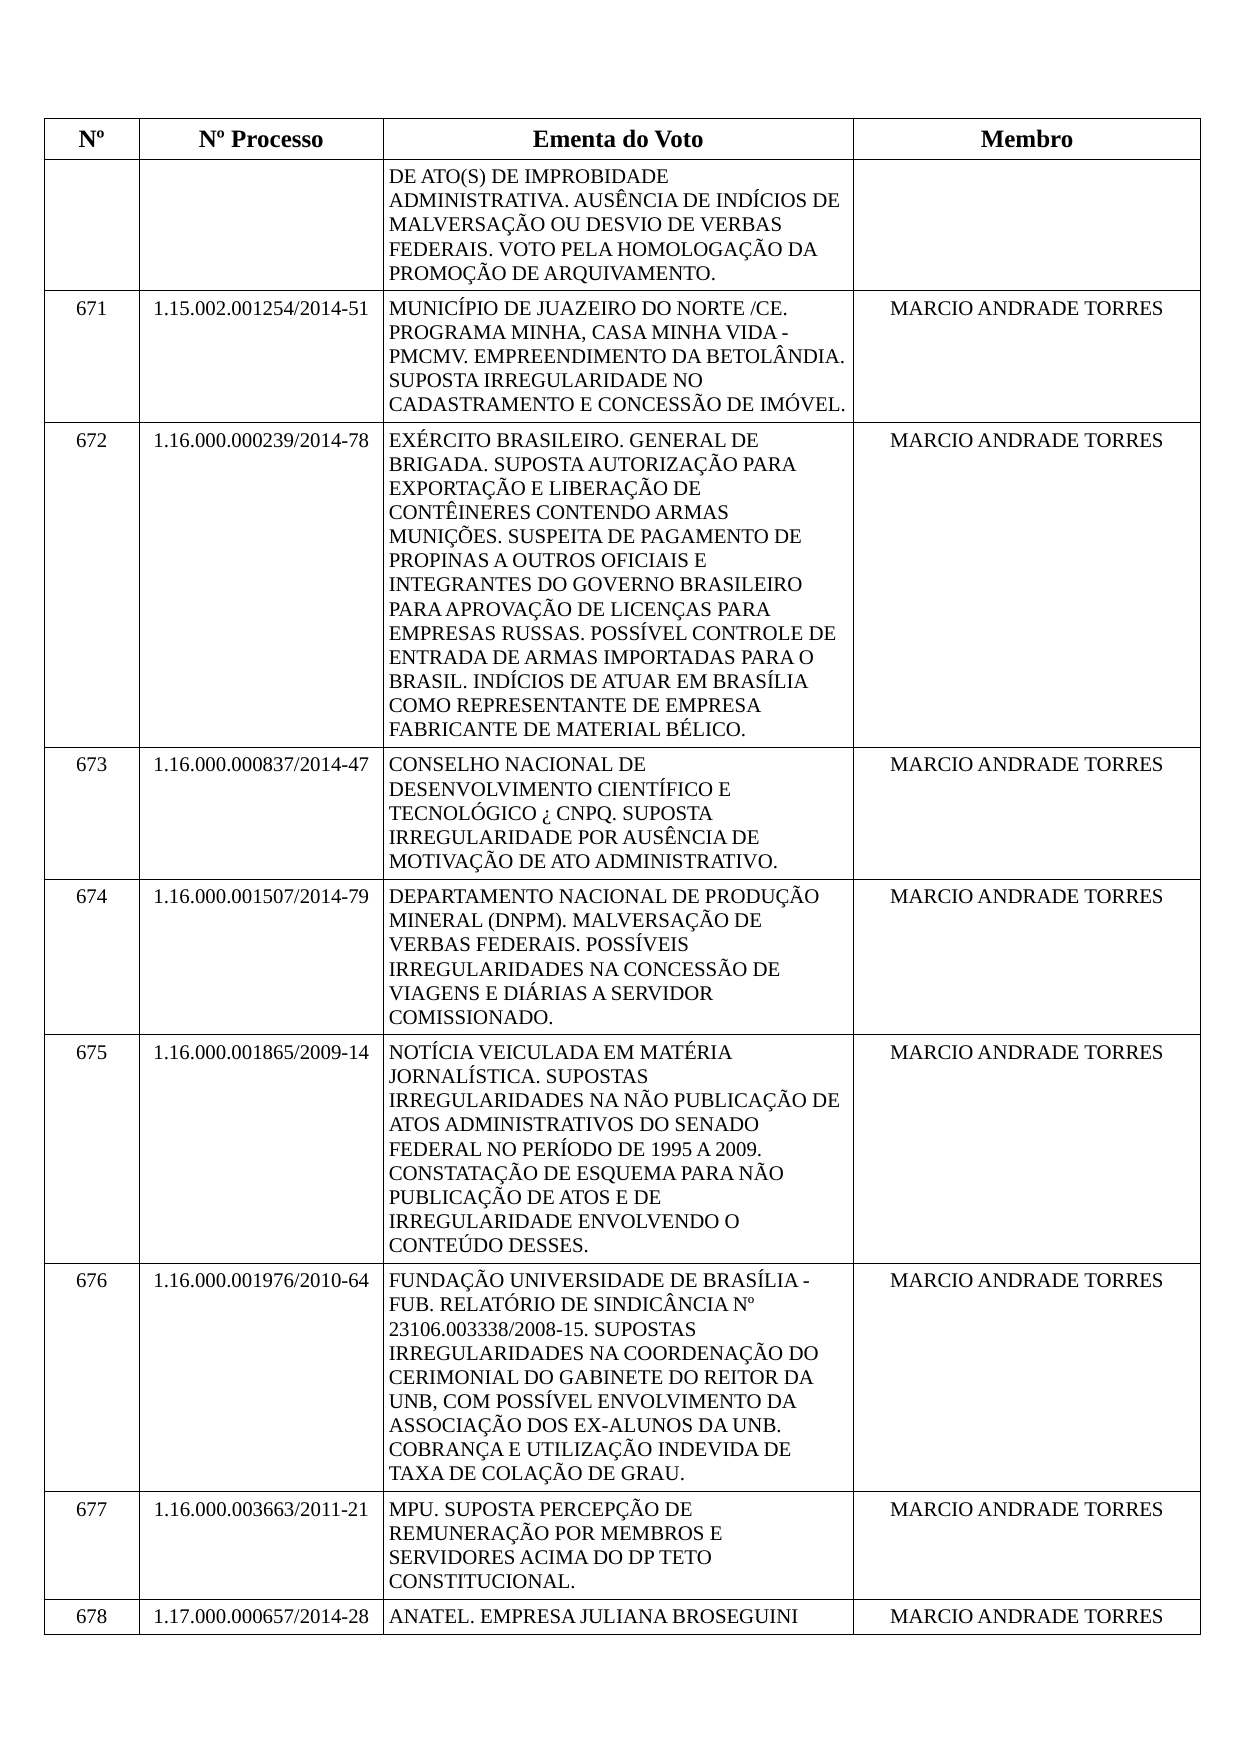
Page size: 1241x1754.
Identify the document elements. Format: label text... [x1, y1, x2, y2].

table_cell MARCIO ANDRADE TORRES [854, 1600, 1200, 1634]
table_cell 1.17.000.000657/2014-28 [140, 1600, 383, 1634]
table_cell MARCIO ANDRADE TORRES [854, 1264, 1200, 1491]
table_cell MARCIO ANDRADE TORRES [854, 1035, 1200, 1262]
table_cell NOTÍCIA VEICULADA EM MATÉRIA JORNALÍSTICA. SUPOSTAS IRREGULARIDADES NA NÃO PUBLICAÇÃO DE ATOS ADMINISTRATIVOS DO SENADO FEDERAL NO PERÍODO DE 1995 A 2009. CONSTATAÇÃO DE ESQUEMA PARA NÃO PUBLICAÇÃO DE ATOS E DE IRREGULARIDADE ENVOLVENDO O CONTEÚDO DESSES. [384, 1035, 853, 1262]
table_cell CONSELHO NACIONAL DE DESENVOLVIMENTO CIENTÍFICO E TECNOLÓGICO ¿ CNPQ. SUPOSTA IRREGULARIDADE POR AUSÊNCIA DE MOTIVAÇÃO DE ATO ADMINISTRATIVO. [384, 748, 853, 878]
table_cell 675 [45, 1035, 139, 1262]
table_cell 1.16.000.001976/2010-64 [140, 1264, 383, 1491]
table_cell [45, 160, 139, 290]
table_cell MPU. SUPOSTA PERCEPÇÃO DE REMUNERAÇÃO POR MEMBROS E SERVIDORES ACIMA DO DP TETO CONSTITUCIONAL. [384, 1492, 853, 1598]
table_cell 1.16.000.003663/2011-21 [140, 1492, 383, 1598]
table_cell 672 [45, 423, 139, 747]
table_cell MARCIO ANDRADE TORRES [854, 291, 1200, 422]
table_cell MARCIO ANDRADE TORRES [854, 423, 1200, 747]
table_cell 1.15.002.001254/2014-51 [140, 291, 383, 422]
table_cell 676 [45, 1264, 139, 1491]
table_cell EXÉRCITO BRASILEIRO. GENERAL DE BRIGADA. SUPOSTA AUTORIZAÇÃO PARA EXPORTAÇÃO E LIBERAÇÃO DE CONTÊINERES CONTENDO ARMAS MUNIÇÕES. SUSPEITA DE PAGAMENTO DE PROPINAS A OUTROS OFICIAIS E INTEGRANTES DO GOVERNO BRASILEIRO PARA APROVAÇÃO DE LICENÇAS PARA EMPRESAS RUSSAS. POSSÍVEL CONTROLE DE ENTRADA DE ARMAS IMPORTADAS PARA O BRASIL. INDÍCIOS DE ATUAR EM BRASÍLIA COMO REPRESENTANTE DE EMPRESA FABRICANTE DE MATERIAL BÉLICO. [384, 423, 853, 747]
table_cell DEPARTAMENTO NACIONAL DE PRODUÇÃO MINERAL (DNPM). MALVERSAÇÃO DE VERBAS FEDERAIS. POSSÍVEIS IRREGULARIDADES NA CONCESSÃO DE VIAGENS E DIÁRIAS A SERVIDOR COMISSIONADO. [384, 880, 853, 1034]
table_cell 1.16.000.000239/2014-78 [140, 423, 383, 747]
table_cell MARCIO ANDRADE TORRES [854, 880, 1200, 1034]
table_header Ementa do Voto [384, 119, 853, 158]
table_cell MARCIO ANDRADE TORRES [854, 748, 1200, 878]
table_cell 673 [45, 748, 139, 878]
table_header Nº Processo [140, 119, 383, 158]
table_cell MARCIO ANDRADE TORRES [854, 1492, 1200, 1598]
table_cell FUNDAÇÃO UNIVERSIDADE DE BRASÍLIA - FUB. RELATÓRIO DE SINDICÂNCIA Nº 23106.003338/2008-15. SUPOSTAS IRREGULARIDADES NA COORDENAÇÃO DO CERIMONIAL DO GABINETE DO REITOR DA UNB, COM POSSÍVEL ENVOLVIMENTO DA ASSOCIAÇÃO DOS EX-ALUNOS DA UNB. COBRANÇA E UTILIZAÇÃO INDEVIDA DE TAXA DE COLAÇÃO DE GRAU. [384, 1264, 853, 1491]
table_cell 1.16.000.000837/2014-47 [140, 748, 383, 878]
table_cell [140, 160, 383, 290]
table_header Membro [854, 119, 1200, 158]
table_cell 671 [45, 291, 139, 422]
table_cell 674 [45, 880, 139, 1034]
table_header Nº [45, 119, 139, 158]
table_cell 1.16.000.001507/2014-79 [140, 880, 383, 1034]
table_cell 1.16.000.001865/2009-14 [140, 1035, 383, 1262]
table_cell DE ATO(S) DE IMPROBIDADE ADMINISTRATIVA. AUSÊNCIA DE INDÍCIOS DE MALVERSAÇÃO OU DESVIO DE VERBAS FEDERAIS. VOTO PELA HOMOLOGAÇÃO DA PROMOÇÃO DE ARQUIVAMENTO. [384, 160, 853, 290]
table_cell ANATEL. EMPRESA JULIANA BROSEGUINI [384, 1600, 853, 1634]
table_cell 677 [45, 1492, 139, 1598]
table_cell 678 [45, 1600, 139, 1634]
table_cell [854, 160, 1200, 290]
table_cell MUNICÍPIO DE JUAZEIRO DO NORTE /CE. PROGRAMA MINHA, CASA MINHA VIDA - PMCMV. EMPREENDIMENTO DA BETOLÂNDIA. SUPOSTA IRREGULARIDADE NO CADASTRAMENTO E CONCESSÃO DE IMÓVEL. [384, 291, 853, 422]
